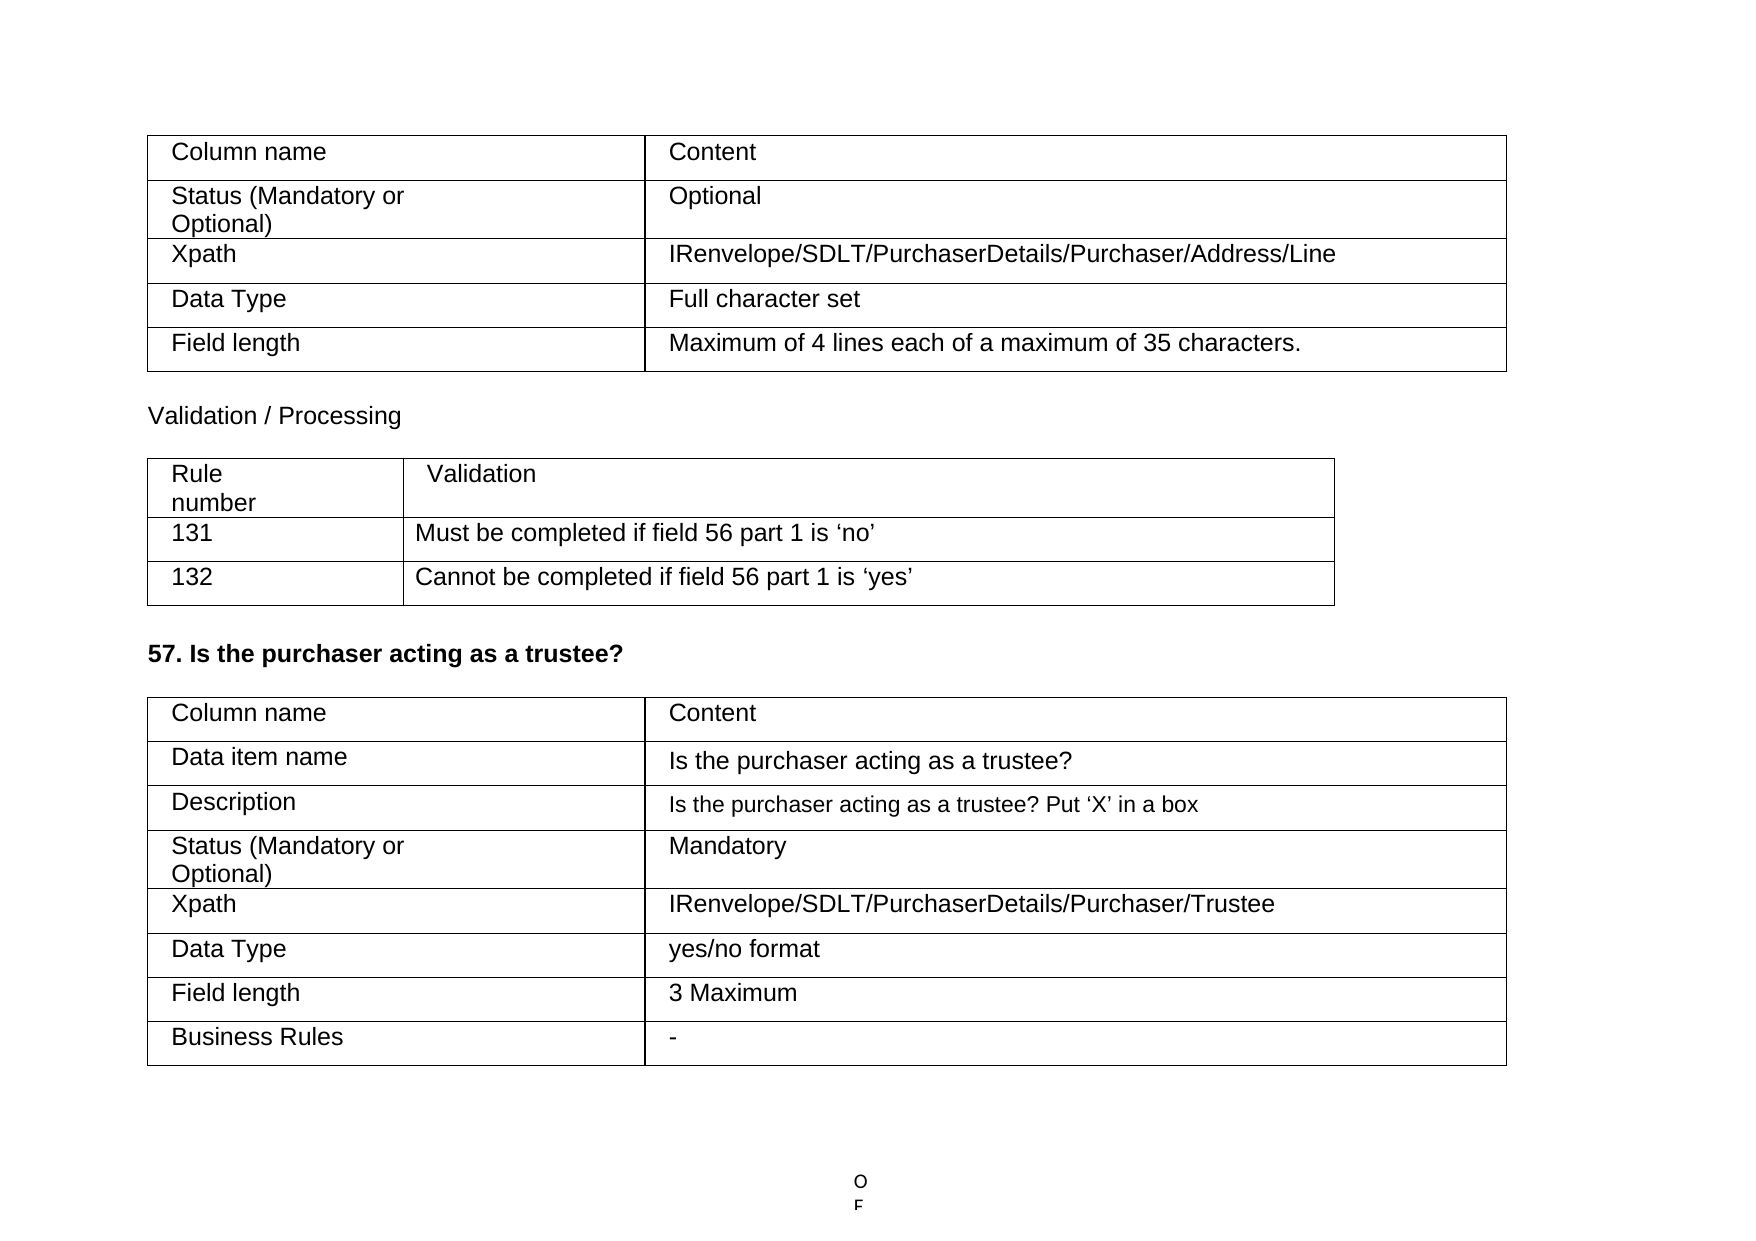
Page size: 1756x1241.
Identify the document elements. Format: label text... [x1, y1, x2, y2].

table_header Content [646, 698, 1506, 741]
table_cell Field length [148, 978, 644, 1021]
table_cell Optional [646, 181, 1506, 238]
table_cell [1507, 977, 1755, 1021]
table_cell [1507, 830, 1755, 888]
table_cell yes/no format [646, 934, 1506, 977]
table_header Validation [404, 459, 1334, 517]
table_cell [1507, 741, 1755, 785]
table_cell - [646, 1022, 1506, 1065]
table_cell Field length [148, 328, 644, 371]
table_cell Status (Mandatory or Optional) [148, 831, 644, 888]
table_header Rule number [148, 459, 403, 517]
table_cell Xpath [148, 239, 644, 282]
table_cell Full character set [646, 284, 1506, 327]
table_cell 131 [148, 518, 403, 561]
text Validation / Processing [148, 401, 1515, 429]
table_cell 132 [148, 562, 403, 605]
table_cell Is the purchaser acting as a trustee? Put ‘X’ in a box [646, 786, 1506, 830]
table_header Content [646, 136, 1506, 180]
table_cell Is the purchaser acting as a trustee? [646, 742, 1506, 785]
table_header [1507, 697, 1755, 741]
table_header Column name [148, 136, 644, 180]
table_cell Maximum of 4 lines each of a maximum of 35 characters. [646, 328, 1506, 371]
subtitle 57. Is the purchaser acting as a trustee? [148, 639, 1515, 668]
table_cell [1507, 933, 1755, 977]
table_cell Cannot be completed if field 56 part 1 is ‘yes’ [404, 562, 1334, 605]
table_cell [1507, 888, 1755, 932]
table_cell [1507, 1021, 1755, 1065]
table_cell Status (Mandatory or Optional) [148, 181, 644, 238]
table_cell Must be completed if field 56 part 1 is ‘no’ [404, 518, 1334, 561]
table_cell Data Type [148, 934, 644, 977]
table_cell Description [148, 786, 644, 830]
table_cell Data Type [148, 284, 644, 327]
table_cell 3 Maximum [646, 978, 1506, 1021]
table_cell Data item name [148, 742, 644, 785]
table_cell Mandatory [646, 831, 1506, 888]
table_header Column name [148, 698, 644, 741]
table_cell Xpath [148, 889, 644, 932]
table_cell [1507, 785, 1755, 830]
table_cell Business Rules [148, 1022, 644, 1065]
table_cell IRenvelope/SDLT/PurchaserDetails/Purchaser/Address/Line [646, 239, 1506, 282]
table_cell IRenvelope/SDLT/PurchaserDetails/Purchaser/Trustee [646, 889, 1506, 932]
